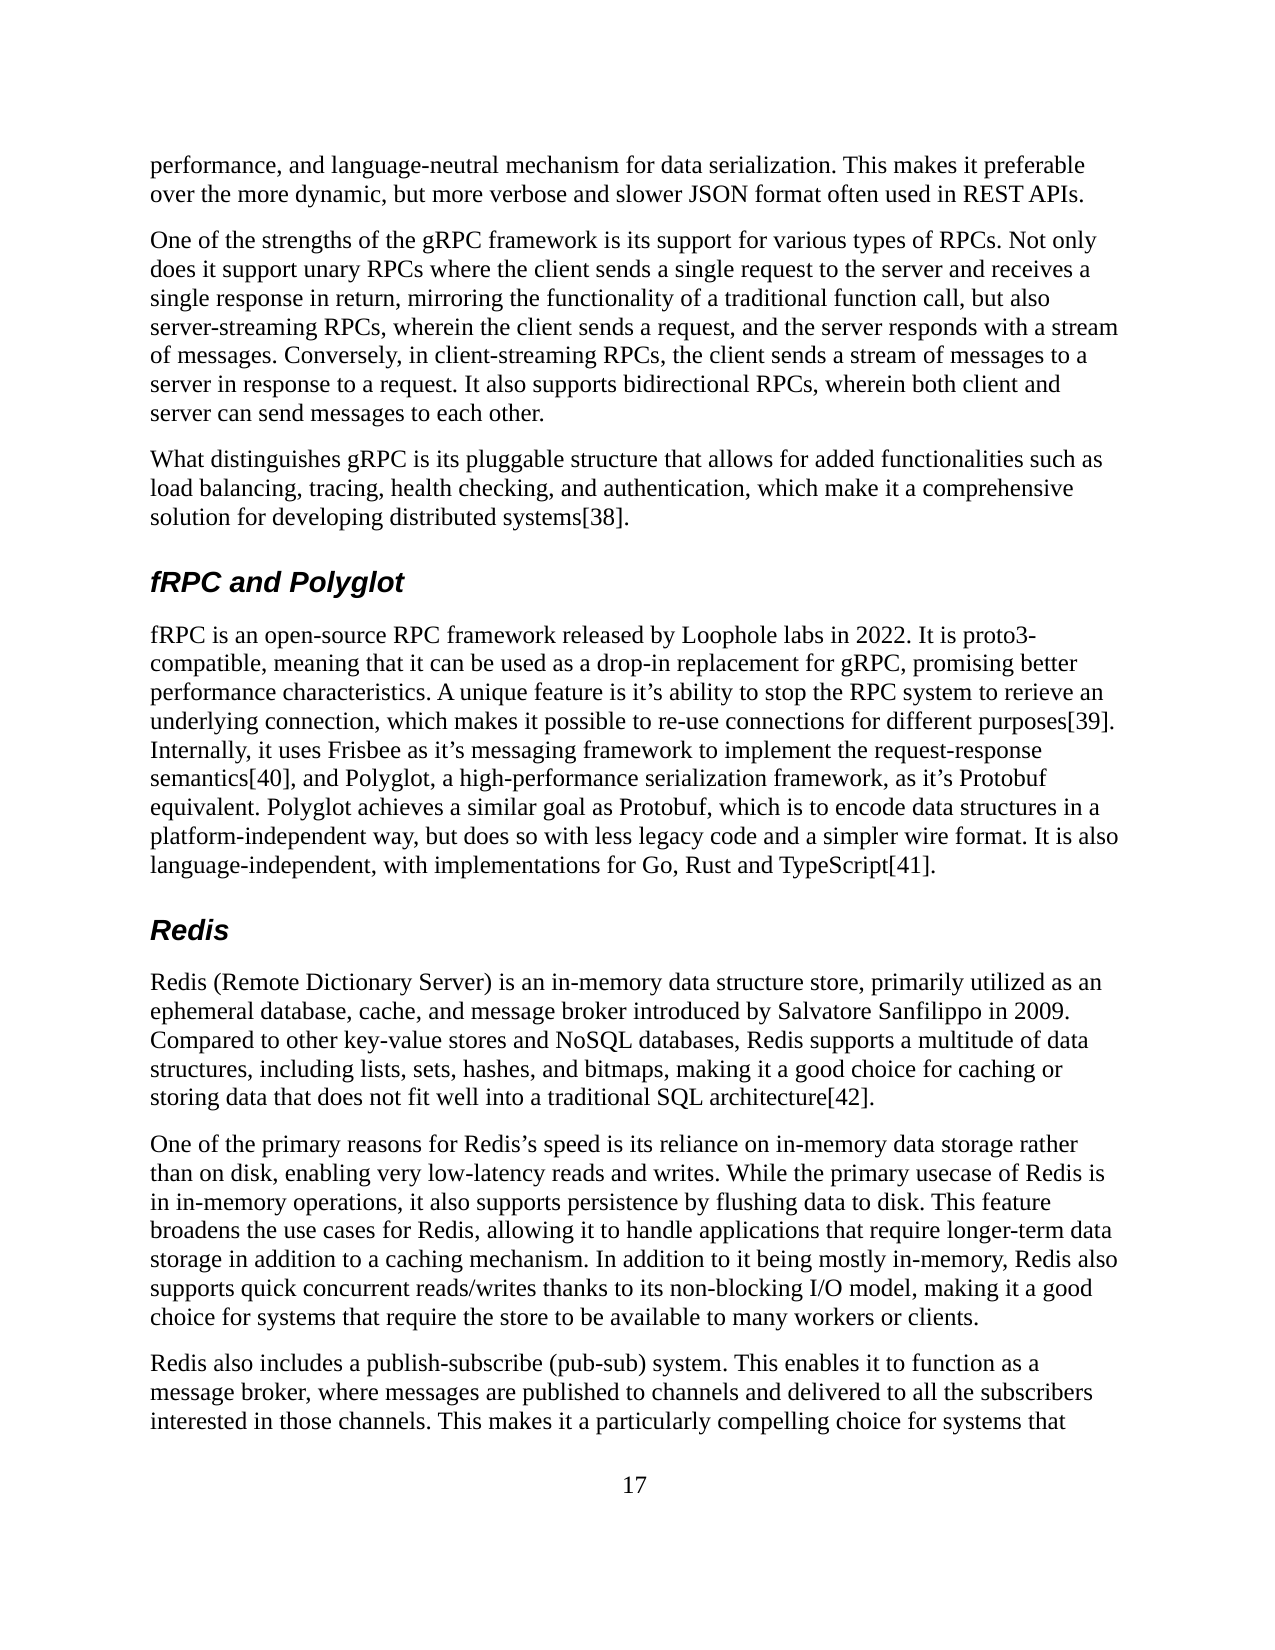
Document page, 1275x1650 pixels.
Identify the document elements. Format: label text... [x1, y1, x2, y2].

text fRPC is an open-source RPC framework released by Loophole labs in 2022. It is proto3-compatible, meaning that it can be used as a drop-in replacement for gRPC, promising better performance characteristics. A unique feature is it’s ability to stop the RPC system to rerieve an underlying connection, which makes it possible to re-use connections for different purposes[39]. Internally, it uses Frisbee as it’s messaging framework to implement the request-response semantics[40], and Polyglot, a high-performance serialization framework, as it’s Protobuf equivalent. Polyglot achieves a similar goal as Protobuf, which is to encode data structures in a platform-independent way, but does so with less legacy code and a simpler wire format. It is also language-independent, with implementations for Go, Rust and TypeScript[41]. [150, 620, 1125, 878]
text Redis (Remote Dictionary Server) is an in-memory data structure store, primarily utilized as an ephemeral database, cache, and message broker introduced by Salvatore Sanfilippo in 2009. Compared to other key-value stores and NoSQL databases, Redis supports a multitude of data structures, including lists, sets, hashes, and bitmaps, making it a good choice for caching or storing data that does not fit well into a traditional SQL architecture[42]. [150, 967, 1125, 1111]
subtitle Redis [150, 912, 1125, 946]
text What distinguishes gRPC is its pluggable structure that allows for added functionalities such as load balancing, tracing, health checking, and authentication, which make it a comprehensive solution for developing distributed systems[38]. [150, 444, 1125, 531]
text performance, and language-neutral mechanism for data serialization. This makes it preferable over the more dynamic, but more verbose and slower JSON format often used in REST APIs. [150, 150, 1125, 207]
text Redis also includes a publish-subscribe (pub-sub) system. This enables it to function as a message broker, where messages are published to channels and delivered to all the subscribers interested in those channels. This makes it a particularly compelling choice for systems that [150, 1348, 1125, 1434]
subtitle fRPC and Polyglot [150, 565, 1125, 598]
text One of the strengths of the gRPC framework is its support for various types of RPCs. Not only does it support unary RPCs where the client sends a single request to the server and receives a single response in return, mirroring the functionality of a traditional function call, but also server-streaming RPCs, wherein the client sends a request, and the server responds with a stream of messages. Conversely, in client-streaming RPCs, the client sends a stream of messages to a server in response to a request. It also supports bidirectional RPCs, wherein both client and server can send messages to each other. [150, 225, 1125, 427]
text One of the primary reasons for Redis’s speed is its reliance on in-memory data storage rather than on disk, enabling very low-latency reads and writes. While the primary usecase of Redis is in in-memory operations, it also supports persistence by flushing data to disk. This feature broadens the use cases for Redis, allowing it to handle applications that require longer-term data storage in addition to a caching mechanism. In addition to it being mostly in-memory, Redis also supports quick concurrent reads/writes thanks to its non-blocking I/O model, making it a good choice for systems that require the store to be available to many workers or clients. [150, 1129, 1125, 1330]
